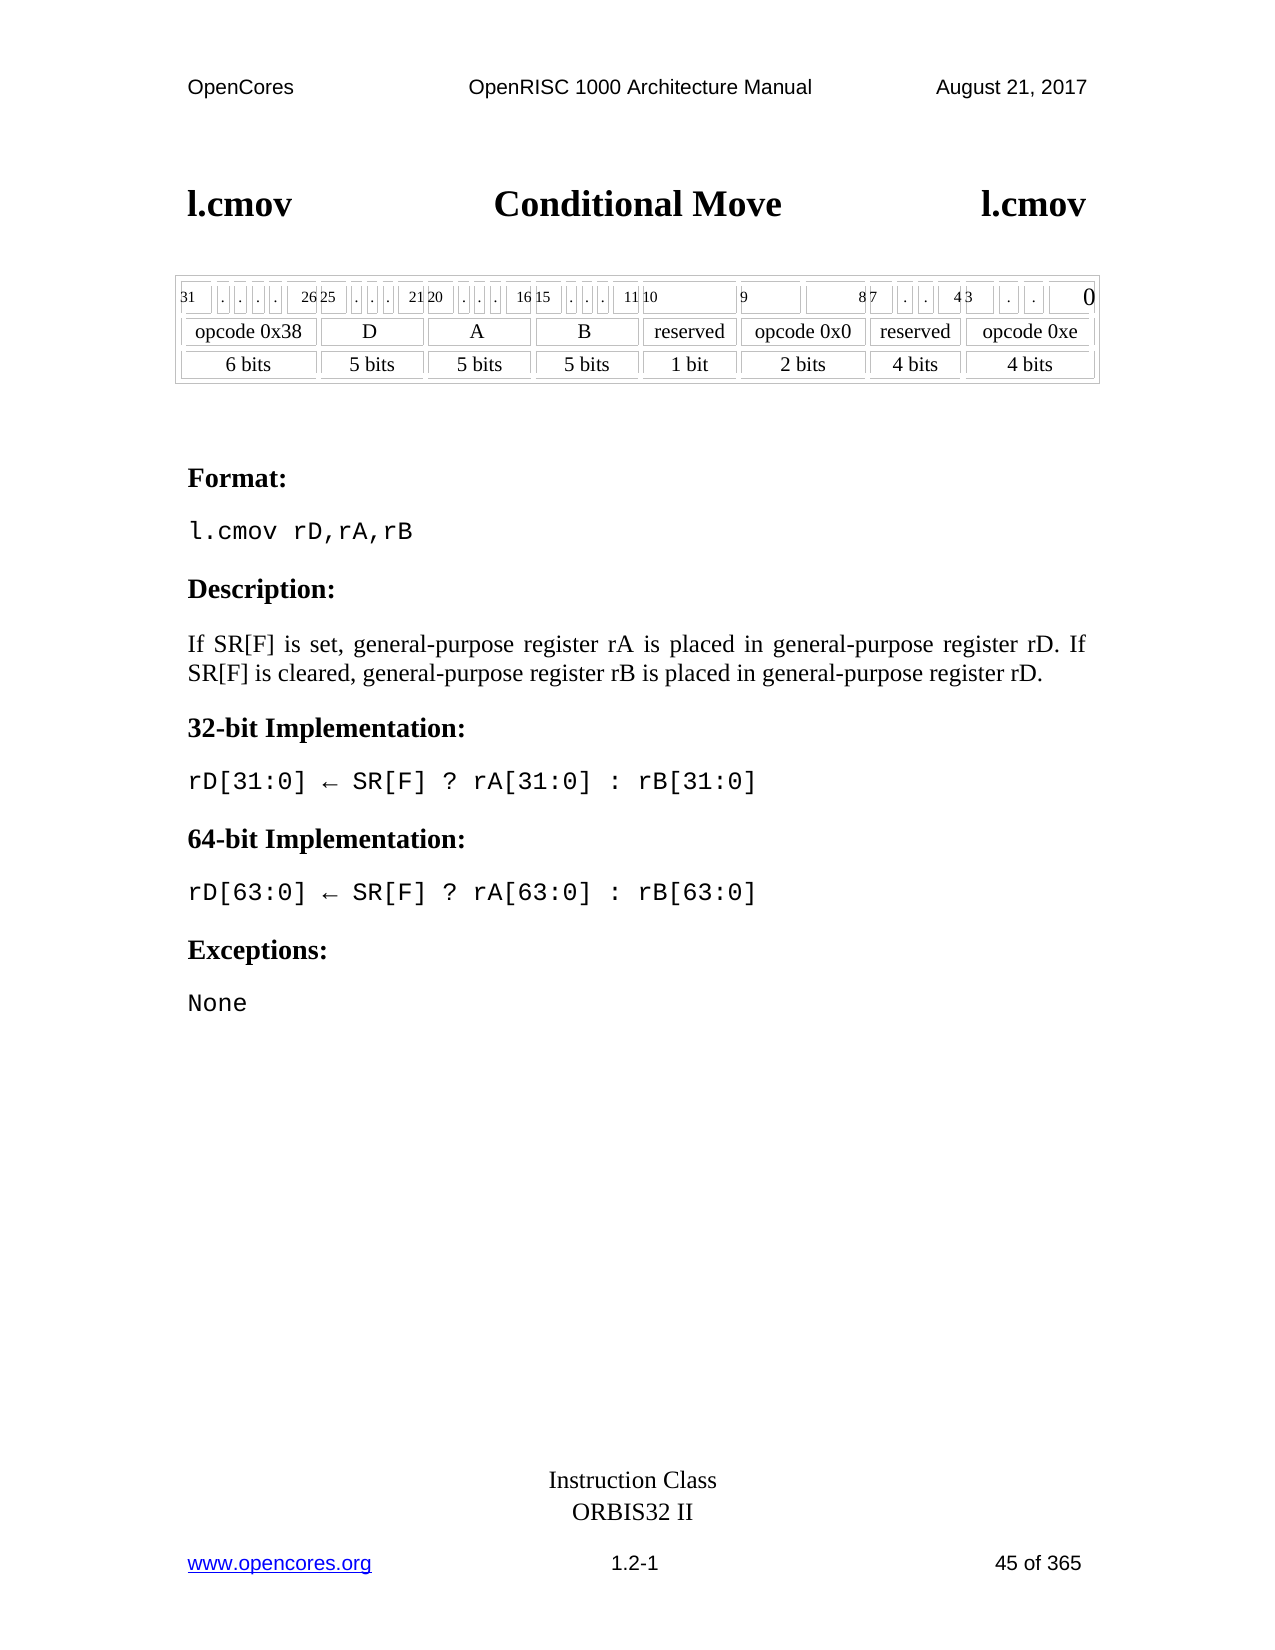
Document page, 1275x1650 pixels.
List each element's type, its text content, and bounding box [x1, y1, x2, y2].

text If SR[F] is set, general-purpose register rA is placed in general-purpose register rD. If SR[F] is cleared, general-purpose register rB is placed in general-purpose register rD. [187, 629, 1087, 687]
text None [187, 990, 1087, 1019]
text rD[63:0] ← SR[F] ? rA[63:0] : rB[63:0] [187, 880, 1087, 908]
text Format: [187, 461, 1087, 493]
text 64-bit Implementation: [187, 822, 1087, 855]
text l.cmov rD,rA,rB [187, 518, 1087, 547]
text Description: [187, 572, 1087, 604]
text 32-bit Implementation: [187, 712, 1087, 744]
text rD[31:0] ← SR[F] ? rA[31:0] : rB[31:0] [187, 769, 1087, 797]
text Exceptions: [187, 933, 1087, 965]
